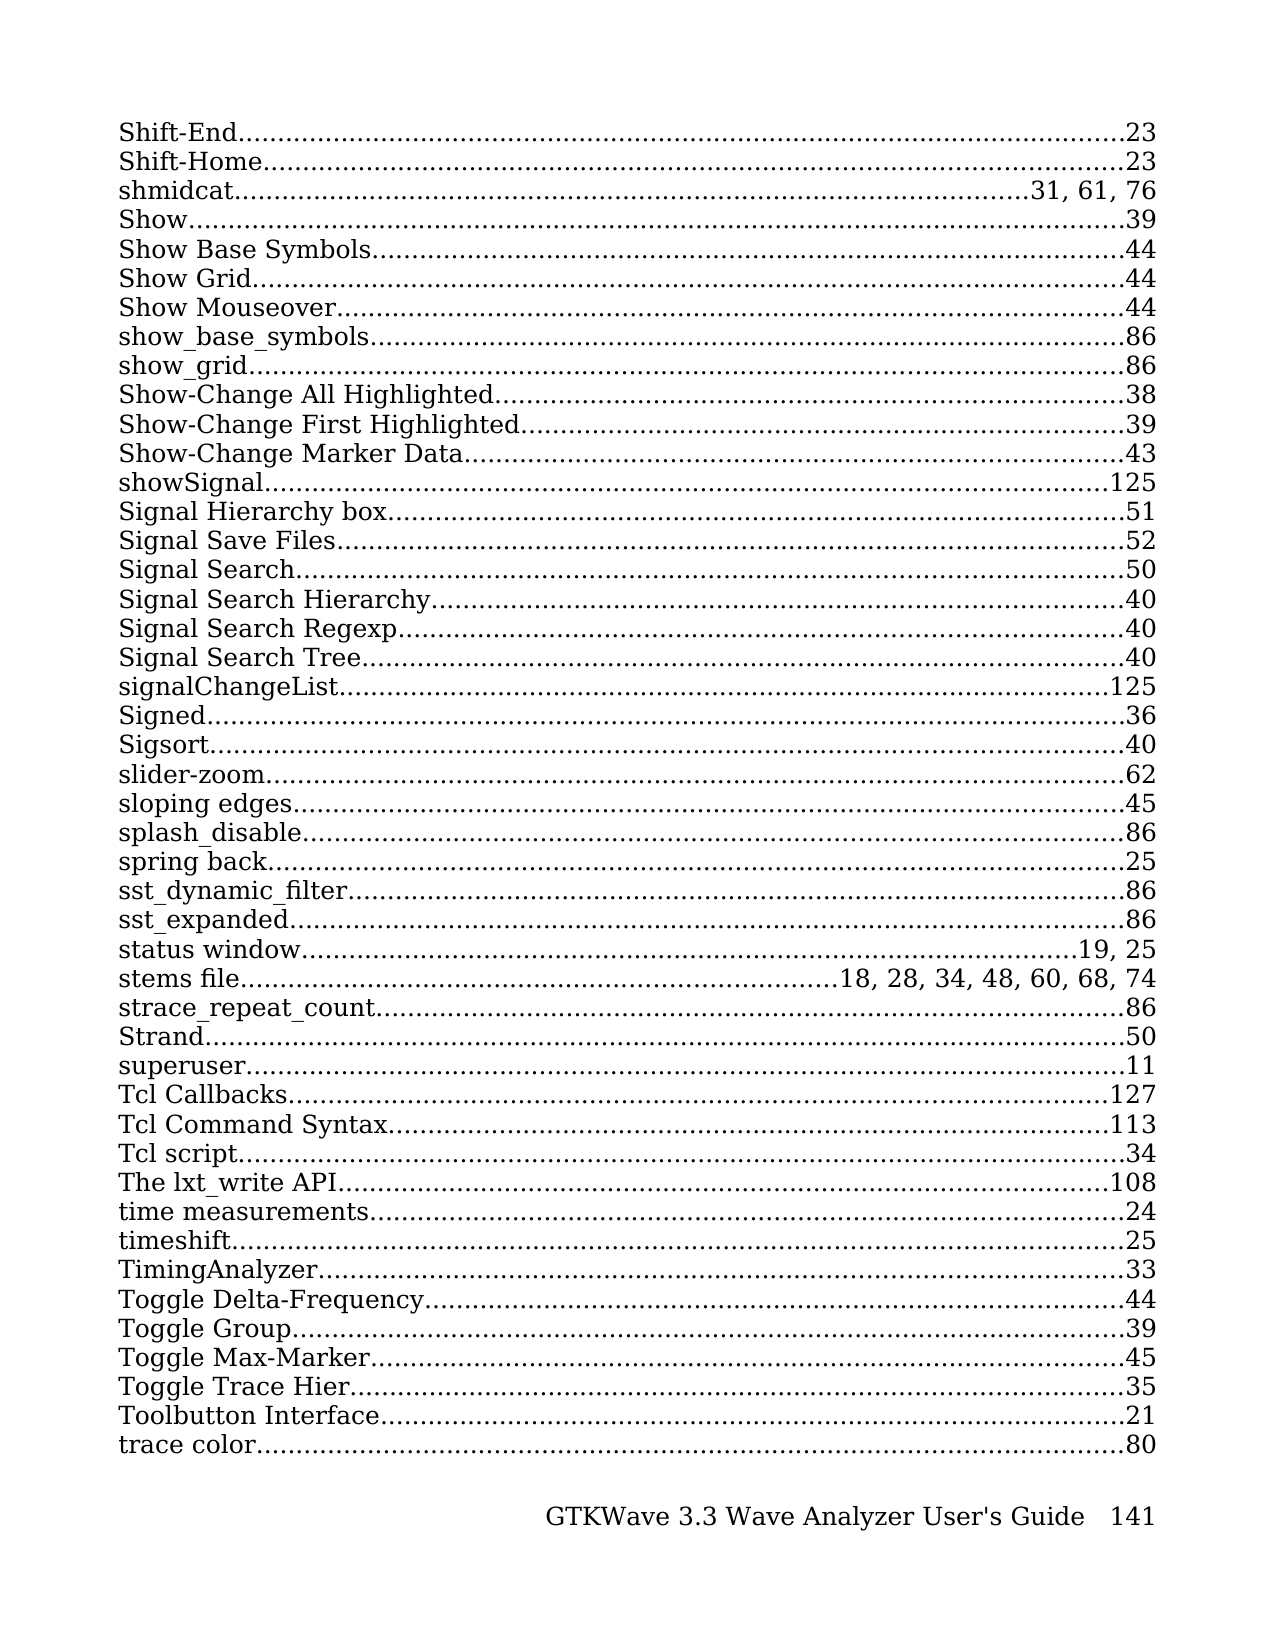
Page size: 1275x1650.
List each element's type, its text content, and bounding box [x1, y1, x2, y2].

text The lxt_write API 108 [118, 1168, 1157, 1197]
text show_base_symbols 86 [118, 322, 1157, 351]
text Tcl script 34 [118, 1139, 1157, 1168]
text spring back 25 [118, 847, 1157, 876]
text sst_expanded 86 [118, 906, 1157, 935]
text Signal Search Hierarchy 40 [118, 585, 1157, 614]
text Show Mouseover 44 [118, 293, 1157, 322]
text Show-Change Marker Data 43 [118, 439, 1157, 468]
text Signal Hierarchy box 51 [118, 497, 1157, 526]
text show_grid 86 [118, 351, 1157, 381]
text shmidcat 31, 61, 76 [118, 176, 1157, 206]
text slider-zoom 62 [118, 760, 1157, 789]
text Show-Change First Highlighted 39 [118, 410, 1157, 439]
text sst_dynamic_filter 86 [118, 876, 1157, 906]
text Toggle Trace Hier 35 [118, 1372, 1157, 1401]
text Shift-Home 23 [118, 147, 1157, 176]
text Signal Search 50 [118, 556, 1157, 585]
text Toggle Max-Marker 45 [118, 1343, 1157, 1372]
text Toolbutton Interface 21 [118, 1401, 1157, 1431]
text trace color 80 [118, 1431, 1157, 1460]
text Signed 36 [118, 701, 1157, 731]
text Show 39 [118, 206, 1157, 235]
text superuser 11 [118, 1051, 1157, 1081]
text strace_repeat_count 86 [118, 993, 1157, 1022]
text showSignal 125 [118, 468, 1157, 497]
text Signal Search Regexp 40 [118, 614, 1157, 643]
text Show Base Symbols 44 [118, 235, 1157, 264]
text Strand 50 [118, 1022, 1157, 1051]
text Show-Change All Highlighted 38 [118, 381, 1157, 410]
text stems file 18, 28, 34, 48, 60, 68, 74 [118, 964, 1157, 993]
text status window 19, 25 [118, 935, 1157, 964]
text Toggle Delta-Frequency 44 [118, 1285, 1157, 1314]
text Tcl Command Syntax 113 [118, 1110, 1157, 1139]
text Tcl Callbacks 127 [118, 1081, 1157, 1110]
text sloping edges 45 [118, 789, 1157, 818]
text Signal Search Tree 40 [118, 643, 1157, 672]
text TimingAnalyzer 33 [118, 1256, 1157, 1285]
text Shift-End 23 [118, 118, 1157, 147]
text signalChangeList 125 [118, 672, 1157, 701]
text splash_disable 86 [118, 818, 1157, 847]
text time measurements 24 [118, 1197, 1157, 1226]
text Sigsort 40 [118, 731, 1157, 760]
text Signal Save Files 52 [118, 526, 1157, 556]
text Toggle Group 39 [118, 1314, 1157, 1343]
text timeshift 25 [118, 1226, 1157, 1256]
text Show Grid 44 [118, 264, 1157, 293]
